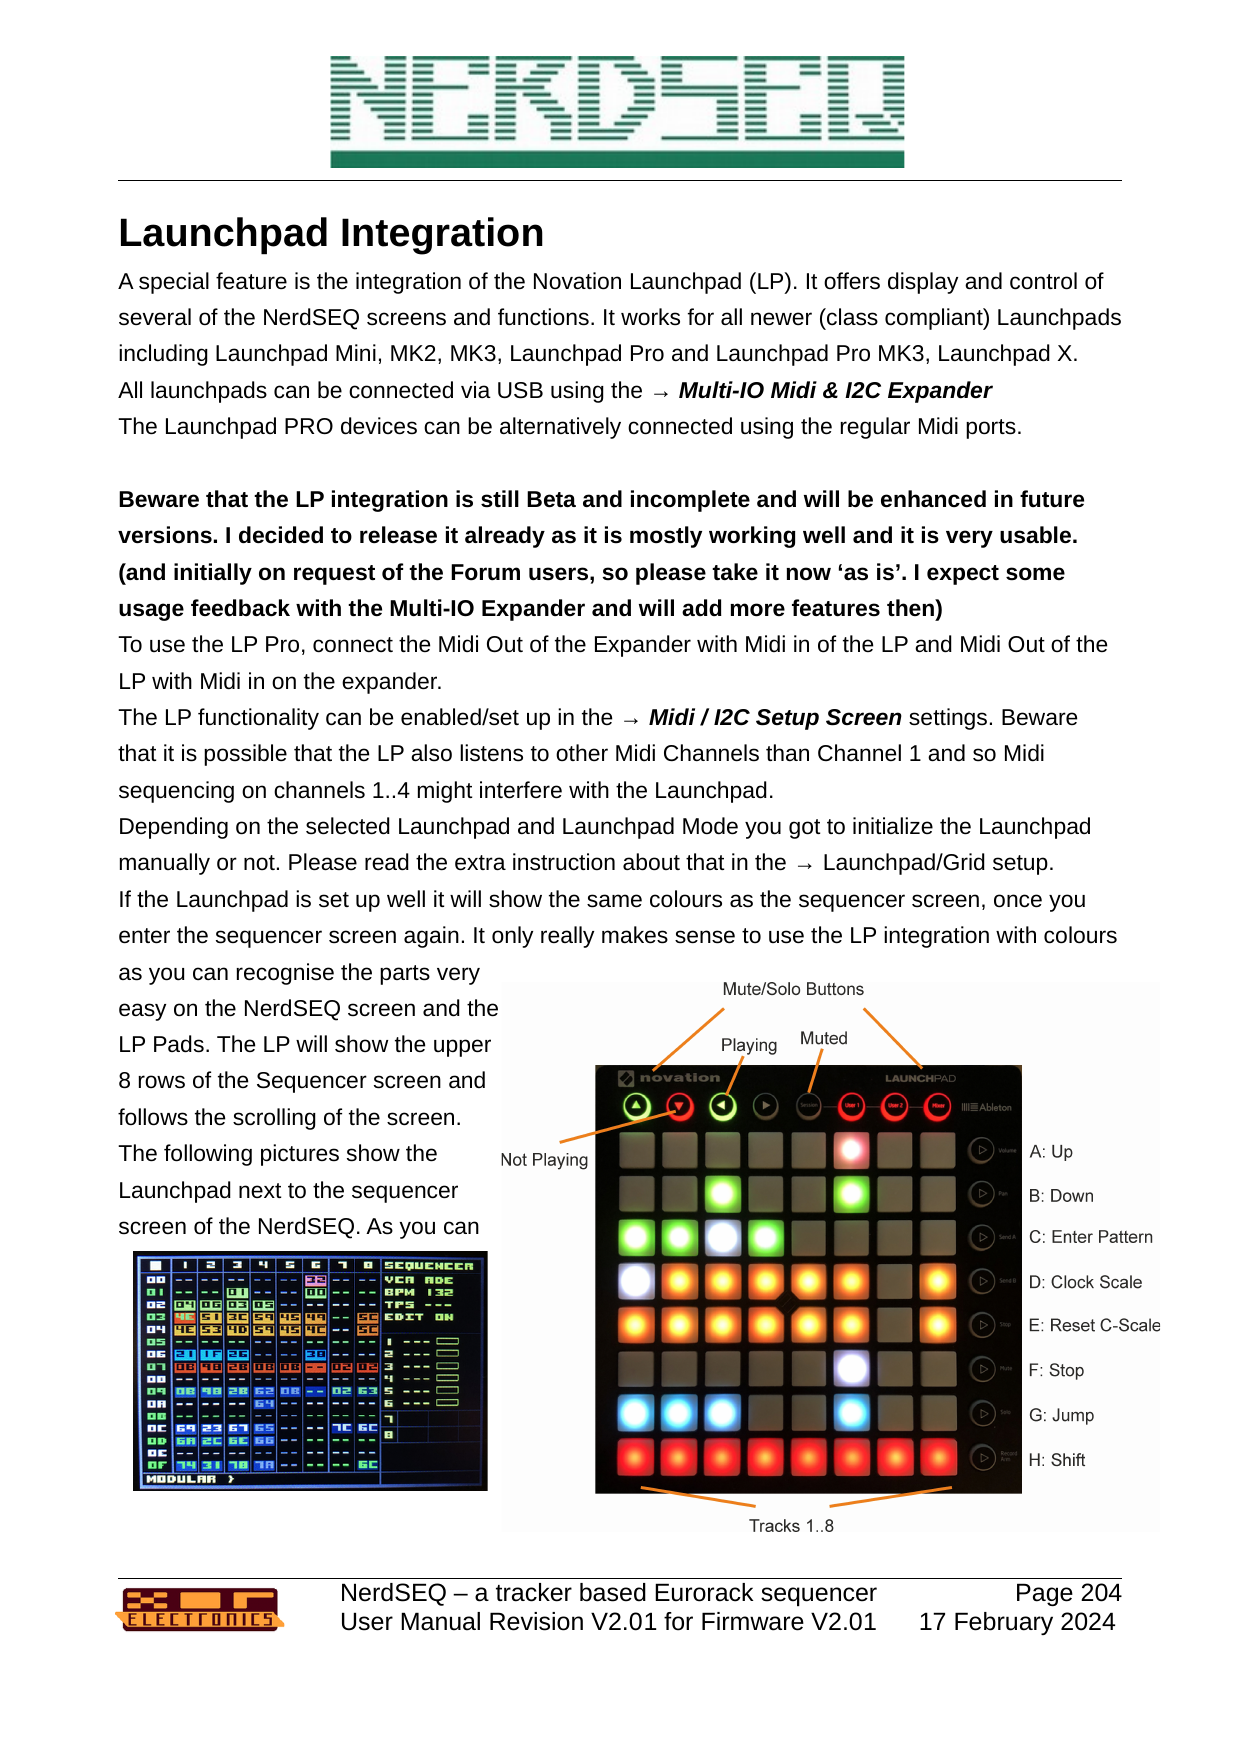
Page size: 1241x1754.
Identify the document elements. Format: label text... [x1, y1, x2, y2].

text All launchpads can be connected via USB using the → Multi-IO Midi & I2C Expander [118, 377, 1122, 403]
picture [330, 56, 905, 168]
picture [115, 1584, 285, 1634]
text Beware that the LP integration is still Beta and incomplete and will be enhanced in future versions. I decided to release it already as it is mostly working well and it is very usable. (and initially on request of the Forum users, so please take it now ‘as is’. I expect some usage feedback with the Multi-IO Expander and will add more features then) [118, 486, 1122, 621]
text Depending on the selected Launchpad and Launchpad Mode you got to initialize the Launchpad manually or not. Please read the extra instruction about that in the → Launchpad/Grid setup. [118, 813, 1122, 876]
text The following pictures show the Launchpad next to the sequencer screen of the NerdSEQ. As you can [118, 1140, 501, 1239]
text The LP functionality can be enabled/set up in the → Midi / I2C Setup Screen settings. Beware that it is possible that the LP also listens to other Midi Channels than Channel 1 and so Midi sequencing on channels 1..4 might interfere with the Launchpad. [118, 704, 1122, 803]
text To use the LP Pro, connect the Midi Out of the Expander with Midi in of the LP and Midi Out of the LP with Midi in on the expander. [118, 631, 1122, 694]
picture [501, 982, 1161, 1532]
text A special feature is the integration of the Novation Launchpad (LP). It offers display and control of several of the NerdSEQ screens and functions. It works for all newer (class compliant) Launchpads including Launchpad Mini, MK2, MK3, Launchpad Pro and Launchpad Pro MK3, Launchpad X. [118, 268, 1122, 367]
text The Launchpad PRO devices can be alternatively connected using the regular Midi ports. [118, 413, 1122, 439]
picture [133, 1251, 488, 1491]
subtitle Launchpad Integration [118, 209, 1122, 255]
text If the Launchpad is set up well it will show the same colours as the sequencer screen, once you enter the sequencer screen again. It only really makes sense to use the LP integration with colours as you can recognise the parts very easy on the NerdSEQ screen and the LP Pads. The LP will show the upper 8 rows of the Sequencer screen and follows the scrolling of the screen. [118, 886, 1122, 1130]
